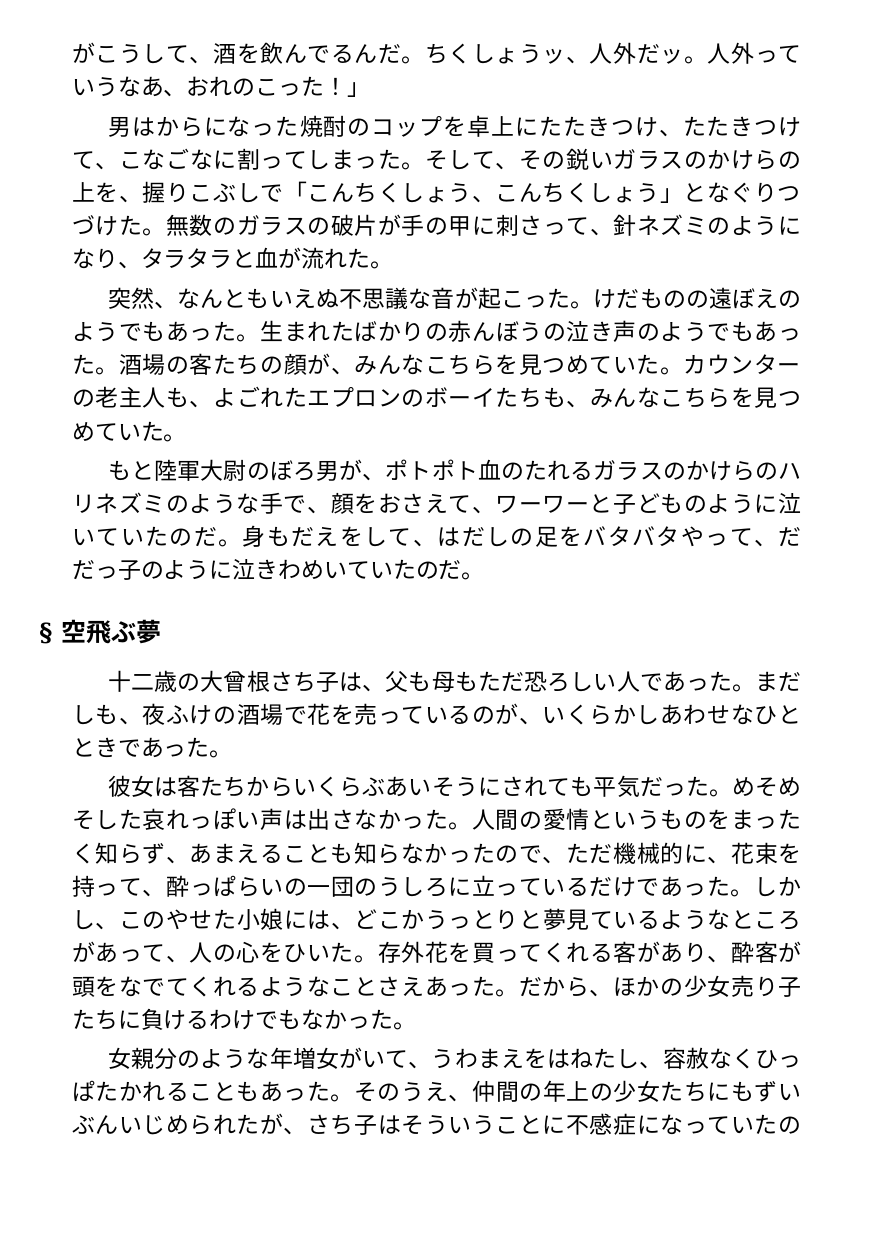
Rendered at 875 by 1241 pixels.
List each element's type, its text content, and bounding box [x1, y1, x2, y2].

text 女親分のような年増女がいて、うわまえをはねたし、容赦なくひっぱたかれることもあった。そのうえ、仲間の年上の少女たちにもずいぶんいじめられたが、さち子はそういうことに不感症になっていたの [72, 1041, 802, 1140]
text 彼女は客たちからいくらぶあいそうにされても平気だった。めそめそした哀れっぽい声は出さなかった。人間の愛情というものをまったく知らず、あまえることも知らなかったので、ただ機械的に、花束を持って、酔っぱらいの一団のうしろに立っているだけであった。しかし、このやせた小娘には、どこかうっとりと夢見ているようなところがあって、人の心をひいた。存外花を買ってくれる客があり、酔客が頭をなでてくれるようなことさえあった。だから、ほかの少女売り子たちに負けるわけでもなかった。 [72, 769, 802, 1035]
text 突然、なんともいえぬ不思議な音が起こった。けだものの遠ぼえのようでもあった。生まれたばかりの赤んぼうの泣き声のようでもあった。酒場の客たちの顔が、みんなこちらを見つめていた。カウンターの老主人も、よごれたエプロンのボーイたちも、みんなこちらを見つめていた。 [72, 281, 802, 447]
subtitle § 空飛ぶ夢 [36, 609, 838, 651]
text がこうして、酒を飲んでるんだ。ちくしょうッ、人外だッ。人外っていうなあ、おれのこった！」 [72, 36, 802, 102]
text 十二歳の大曾根さち子は、父も母もただ恐ろしい人であった。まだしも、夜ふけの酒場で花を売っているのが、いくらかしあわせなひとときであった。 [72, 663, 802, 763]
text 男はからになった焼酎のコップを卓上にたたきつけ、たたきつけて、こなごなに割ってしまった。そして、その鋭いガラスのかけらの上を、握りこぶしで「こんちくしょう、こんちくしょう」となぐりつづけた。無数のガラスの破片が手の甲に刺さって、針ネズミのようになり、タラタラと血が流れた。 [72, 108, 802, 274]
text もと陸軍大尉のぼろ男が、ポトポト血のたれるガラスのかけらのハリネズミのような手で、顔をおさえて、ワーワーと子どものように泣いていたのだ。身もだえをして、はだしの足をバタバタやって、だだっ子のように泣きわめいていたのだ。 [72, 453, 802, 586]
